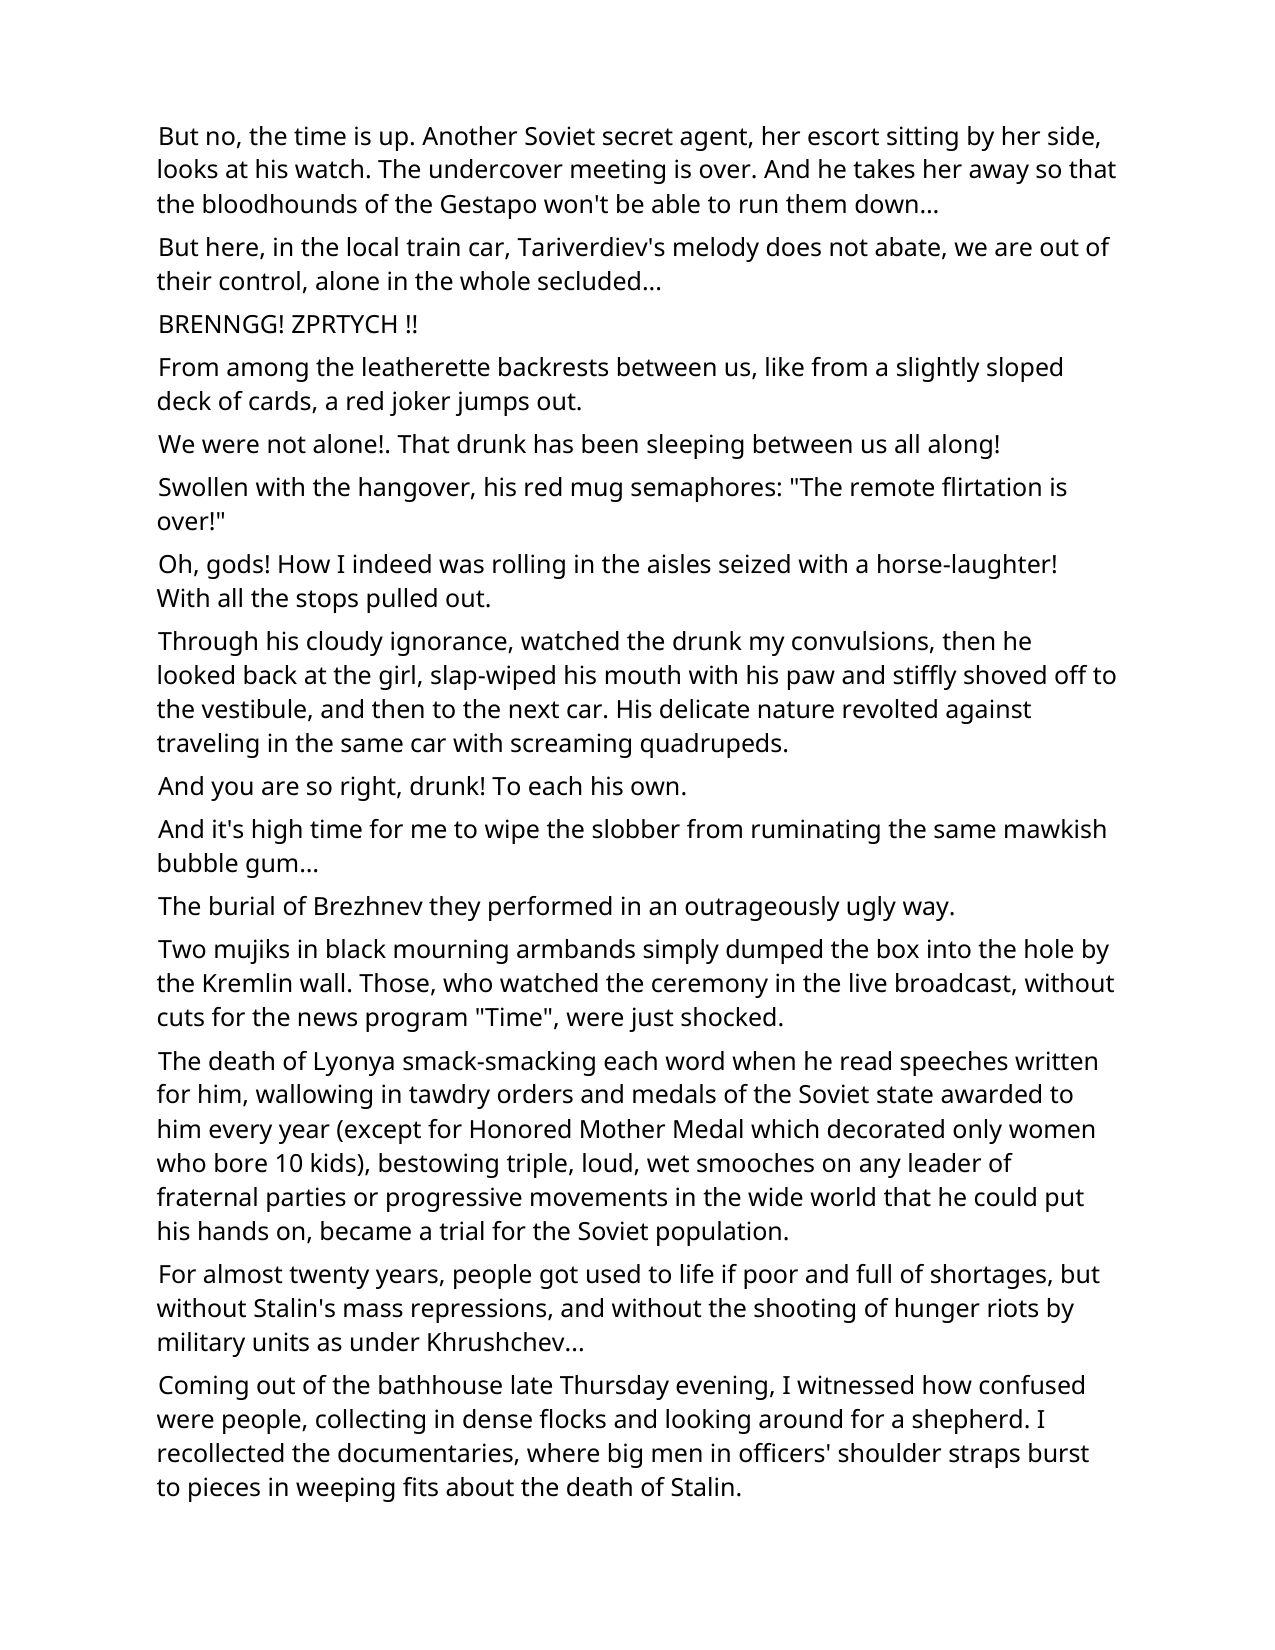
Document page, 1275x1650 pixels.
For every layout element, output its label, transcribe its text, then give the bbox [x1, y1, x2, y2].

text The burial of Brezhnev they performed in an outrageously ugly way. [156, 889, 1118, 923]
text Oh, gods! How I indeed was rolling in the aisles seized with a horse-laughter! With all the stops pulled out. [156, 547, 1118, 615]
text For almost twenty years, people got used to life if poor and full of shortages, but without Stalin's mass repressions, and without the shooting of hunger riots by military units as under Khrushchev... [156, 1256, 1118, 1359]
text The death of Lyonya smack-smacking each word when he read speeches written for him, wallowing in tawdry orders and medals of the Soviet state awarded to him every year (except for Honored Mother Medal which decorated only women who bore 10 kids), bestowing triple, loud, wet smooches on any leader of fraternal parties or progressive movements in the wide world that he could put his hands on, became a trial for the Soviet population. [156, 1043, 1118, 1247]
text Two mujiks in black mourning armbands simply dumped the box into the hole by the Kremlin wall. Those, who watched the ceremony in the live broadcast, without cuts for the news program "Time", were just shocked. [156, 932, 1118, 1034]
text But here, in the local train car, Tariverdiev's melody does not abate, we are out of their control, alone in the whole secluded... [156, 229, 1118, 297]
text BRENNGG! ZPRTYCH !! [156, 306, 1118, 340]
text Swollen with the hangover, his red mug semaphores: "The remote flirtation is over!" [156, 469, 1118, 538]
text We were not alone!. That drunk has been sleeping between us all along! [156, 426, 1118, 461]
text But no, the time is up. Another Soviet secret agent, her escort sitting by her side, looks at his watch. The undercover meeting is over. And he takes her away so that the bloodhounds of the Gestapo won't be able to run them down… [156, 118, 1118, 220]
text Coming out of the bathhouse late Thursday evening, I witnessed how confused were people, collecting in dense flocks and looking around for a shepherd. I recollected the documentaries, where big men in officers' shoulder straps burst to pieces in weeping fits about the death of Stalin. [156, 1368, 1118, 1504]
text Through his cloudy ignorance, watched the drunk my convulsions, then he looked back at the girl, slap-wiped his mouth with his paw and stiffly shoved off to the vestibule, and then to the next car. His delicate nature revolted against traveling in the same car with screaming quadrupeds. [156, 624, 1118, 760]
text And you are so right, drunk! To each his own. [156, 769, 1118, 803]
text From among the leatherette backrests between us, like from a slightly sloped deck of cards, a red joker jumps out. [156, 349, 1118, 417]
text And it's high time for me to wipe the slobber from ruminating the same mawkish bubble gum… [156, 812, 1118, 880]
